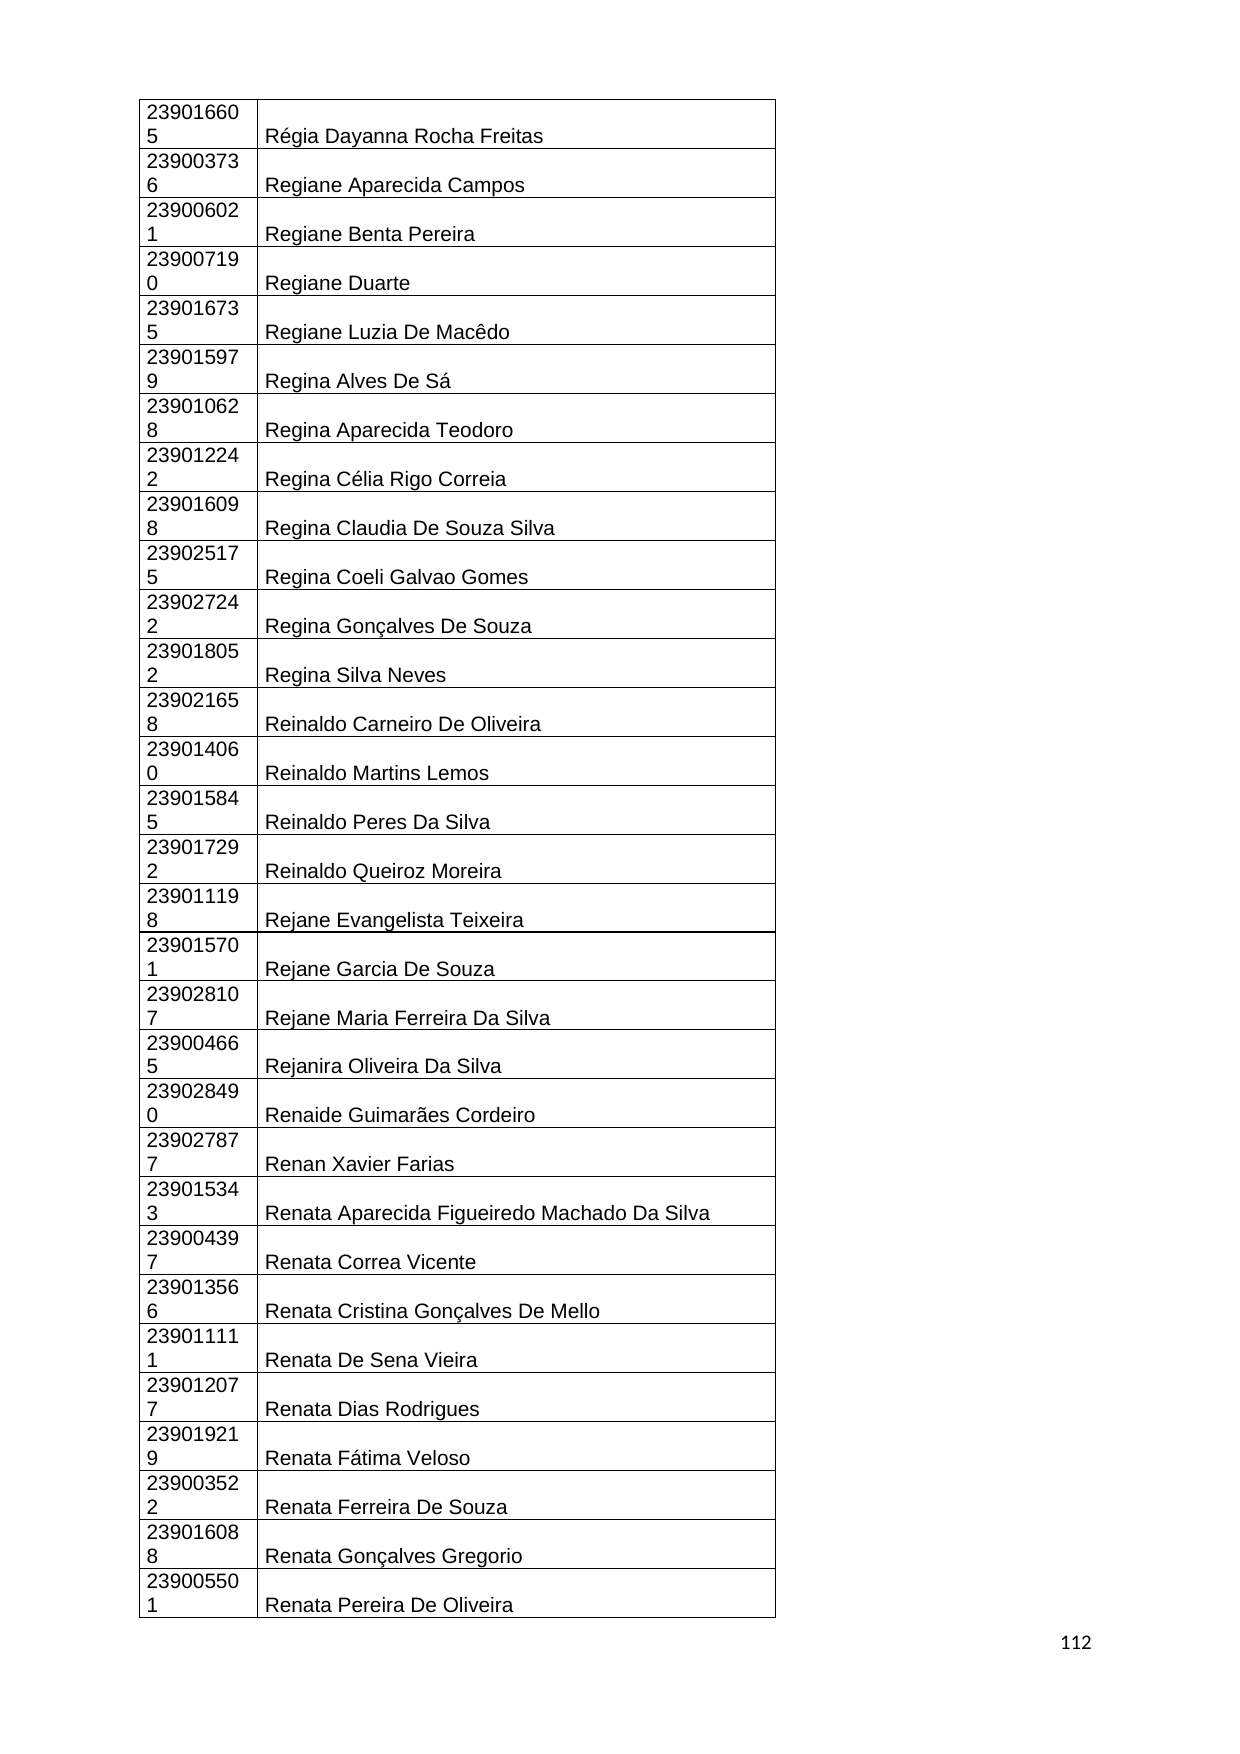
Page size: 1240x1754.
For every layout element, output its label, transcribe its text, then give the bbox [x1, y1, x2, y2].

table_cell Renata Gonçalves Gregorio [258, 1520, 775, 1568]
table_cell 239007190 [140, 247, 257, 295]
table_cell Renata Cristina Gonçalves De Mello [258, 1275, 775, 1323]
table_cell 239015845 [140, 786, 257, 833]
table_cell 239017292 [140, 835, 257, 882]
table_cell 239013566 [140, 1275, 257, 1323]
table_cell Regina Silva Neves [258, 639, 775, 687]
table_cell 239006021 [140, 198, 257, 246]
table_cell 239015979 [140, 345, 257, 393]
table_cell Renan Xavier Farias [258, 1128, 775, 1176]
table_cell 239014060 [140, 737, 257, 784]
table_cell Regina Gonçalves De Souza [258, 590, 775, 638]
table_cell Reinaldo Queiroz Moreira [258, 835, 775, 882]
table_cell 239011198 [140, 884, 257, 931]
table_cell Renata Correa Vicente [258, 1226, 775, 1274]
table_cell 239027242 [140, 590, 257, 638]
table_cell Regina Claudia De Souza Silva [258, 492, 775, 540]
table_cell 239028107 [140, 981, 257, 1029]
table_cell Regiane Benta Pereira [258, 198, 775, 246]
table_cell 239003522 [140, 1471, 257, 1519]
table_cell Regina Coeli Galvao Gomes [258, 541, 775, 589]
table_cell 239025175 [140, 541, 257, 589]
table_cell Regiane Aparecida Campos [258, 149, 775, 197]
table_cell Régia Dayanna Rocha Freitas [258, 100, 775, 148]
table_cell Renata Fátima Veloso [258, 1422, 775, 1470]
table_cell Rejane Garcia De Souza [258, 933, 775, 980]
table_cell 239019219 [140, 1422, 257, 1470]
table_cell Regiane Duarte [258, 247, 775, 295]
table_cell 239028490 [140, 1079, 257, 1127]
table_cell Regina Alves De Sá [258, 345, 775, 393]
table_cell Regiane Luzia De Macêdo [258, 296, 775, 344]
table_cell Renata De Sena Vieira [258, 1324, 775, 1372]
table_cell Renaide Guimarães Cordeiro [258, 1079, 775, 1127]
table_cell 239021658 [140, 688, 257, 736]
table_cell 239004397 [140, 1226, 257, 1274]
table_cell Renata Dias Rodrigues [258, 1373, 775, 1421]
table_cell Renata Ferreira De Souza [258, 1471, 775, 1519]
table_cell 239005501 [140, 1569, 257, 1617]
table_cell Regina Aparecida Teodoro [258, 394, 775, 442]
table_cell Rejanira Oliveira Da Silva [258, 1030, 775, 1078]
table_cell Rejane Evangelista Teixeira [258, 884, 775, 931]
table_cell 239012242 [140, 443, 257, 491]
table_cell 239016735 [140, 296, 257, 344]
table_cell 239012077 [140, 1373, 257, 1421]
table_cell 239018052 [140, 639, 257, 687]
table_cell 239016605 [140, 100, 257, 148]
table_cell 239015343 [140, 1177, 257, 1225]
table_cell 239003736 [140, 149, 257, 197]
table_cell Regina Célia Rigo Correia [258, 443, 775, 491]
table_cell Renata Aparecida Figueiredo Machado Da Silva [258, 1177, 775, 1225]
table_cell Renata Pereira De Oliveira [258, 1569, 775, 1617]
table_cell Reinaldo Peres Da Silva [258, 786, 775, 833]
table_cell 239010628 [140, 394, 257, 442]
table_cell Reinaldo Carneiro De Oliveira [258, 688, 775, 736]
table_cell 239004665 [140, 1030, 257, 1078]
table_cell 239027877 [140, 1128, 257, 1176]
table_cell 239015701 [140, 933, 257, 980]
table_cell Reinaldo Martins Lemos [258, 737, 775, 784]
table_cell 239016098 [140, 492, 257, 540]
table_cell Rejane Maria Ferreira Da Silva [258, 981, 775, 1029]
table_cell 239016088 [140, 1520, 257, 1568]
table_cell 239011111 [140, 1324, 257, 1372]
